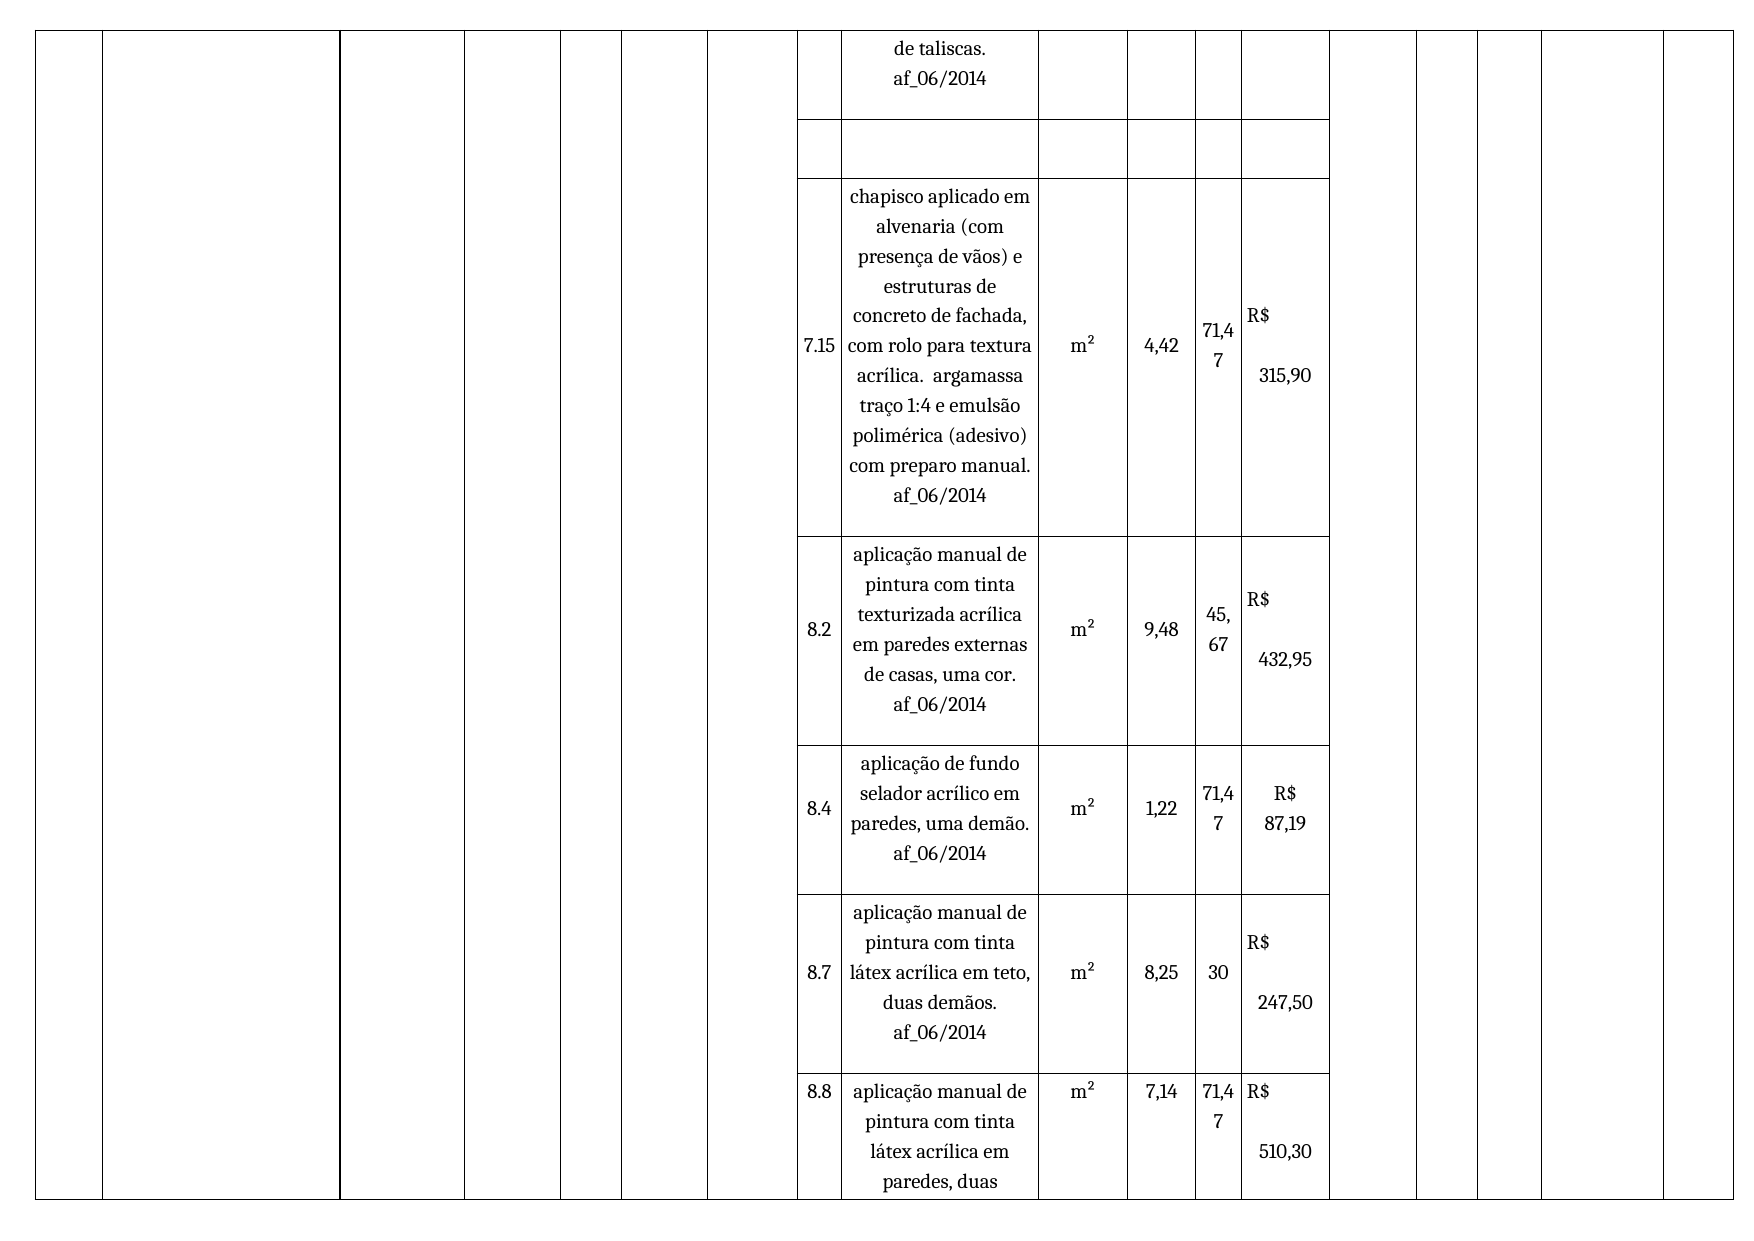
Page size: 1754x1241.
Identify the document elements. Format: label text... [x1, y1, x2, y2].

table_cell [36, 31, 102, 1199]
table_cell [1242, 31, 1329, 119]
table_cell [103, 31, 339, 1199]
table_cell 71,47 [1196, 746, 1241, 894]
table_cell m² [1039, 179, 1127, 536]
table_cell [1128, 120, 1195, 178]
table_cell R$ 247,50 [1242, 895, 1329, 1073]
table_cell m² [1039, 1074, 1127, 1199]
table_cell [798, 120, 841, 178]
table_cell de taliscas. af_06/2014 [842, 31, 1038, 119]
table_cell m² [1039, 746, 1127, 894]
table_cell 8,25 [1128, 895, 1195, 1073]
table_cell [1196, 31, 1241, 119]
table_cell aplicação manual de pintura com tinta látex acrílica em teto, duas demãos. af_06/2014 [842, 895, 1038, 1073]
table_cell [1196, 120, 1241, 178]
table_cell 8.7 [798, 895, 841, 1073]
table_cell [465, 31, 560, 1199]
table_cell [842, 120, 1038, 178]
table_cell 71,47 [1196, 179, 1241, 536]
table_cell 8.2 [798, 537, 841, 745]
table_cell 30 [1196, 895, 1241, 1073]
table_cell [561, 31, 621, 1199]
table_cell R$ 432,95 [1242, 537, 1329, 745]
table_cell [1542, 31, 1663, 1199]
table_cell [798, 31, 841, 119]
table_cell [1664, 31, 1733, 1199]
table_cell [1039, 120, 1127, 178]
table_cell aplicação de fundo selador acrílico em paredes, uma demão. af_06/2014 [842, 746, 1038, 894]
table_cell [1128, 31, 1195, 119]
table_cell R$ 315,90 [1242, 179, 1329, 536]
table_cell 8.4 [798, 746, 841, 894]
table_cell [1330, 31, 1416, 1199]
table_cell chapisco aplicado em alvenaria (com presença de vãos) e estruturas de concreto de fachada, com rolo para textura acrílica. argamassa traço 1:4 e emulsão polimérica (adesivo) com preparo manual. af_06/2014 [842, 179, 1038, 536]
table_cell [1478, 31, 1541, 1199]
table_cell R$ 510,30 [1242, 1074, 1329, 1199]
table_cell R$ 87,19 [1242, 746, 1329, 894]
table_cell 7,14 [1128, 1074, 1195, 1199]
table_cell [341, 31, 464, 1199]
table_cell m² [1039, 895, 1127, 1073]
table_cell 7.15 [798, 179, 841, 536]
table_cell m² [1039, 537, 1127, 745]
table_cell [1417, 31, 1477, 1199]
table_cell 9,48 [1128, 537, 1195, 745]
table_cell [1242, 120, 1329, 178]
table_cell 1,22 [1128, 746, 1195, 894]
table_cell 4,42 [1128, 179, 1195, 536]
table_cell 8.8 [798, 1074, 841, 1199]
table_cell 71,47 [1196, 1074, 1241, 1199]
table_cell [1039, 31, 1127, 119]
table_cell aplicação manual de pintura com tinta texturizada acrílica em paredes externas de casas, uma cor. af_06/2014 [842, 537, 1038, 745]
table_cell [622, 31, 707, 1199]
table_cell 45,67 [1196, 537, 1241, 745]
table_cell [708, 31, 797, 1199]
table_cell aplicação manual de pintura com tinta látex acrílica em paredes, duas [842, 1074, 1038, 1199]
